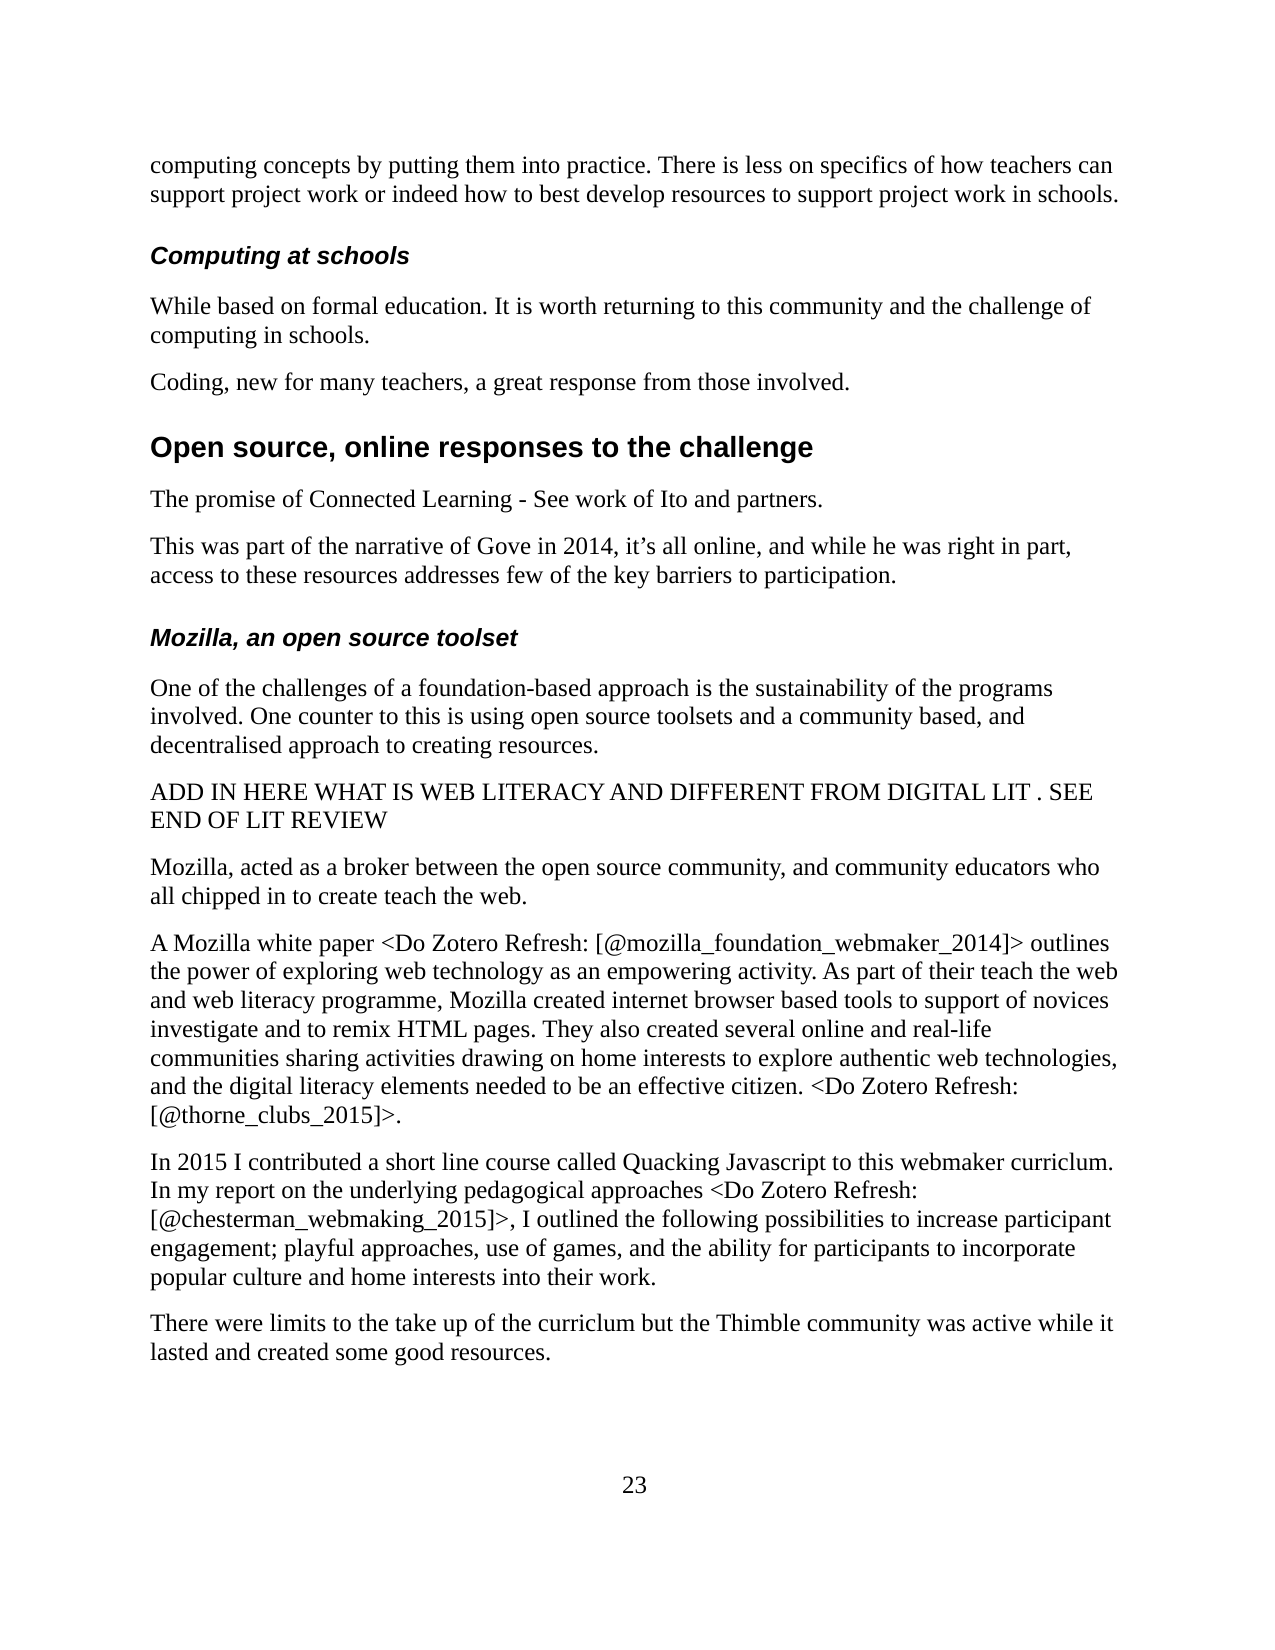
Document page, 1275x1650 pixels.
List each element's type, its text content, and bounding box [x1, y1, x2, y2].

text ADD IN HERE WHAT IS WEB LITERACY AND DIFFERENT FROM DIGITAL LIT . SEE END OF LIT REVIEW [150, 777, 1125, 834]
subtitle Computing at schools [150, 241, 1125, 270]
text One of the challenges of a foundation-based approach is the sustainability of the programs involved. One counter to this is using open source toolsets and a community based, and decentralised approach to creating resources. [150, 673, 1125, 759]
text Coding, new for many teachers, a great response from those involved. [150, 367, 1125, 396]
text The promise of Connected Learning - See work of Ito and partners. [150, 484, 1125, 513]
text In 2015 I contributed a short line course called Quacking Javascript to this webmaker curriclum. In my report on the underlying pedagogical approaches <Do Zotero Refresh: [@chesterman_webmaking_2015]>, I outlined the following possibilities to increase participant engagement; playful approaches, use of games, and the ability for participants to incorporate popular culture and home interests into their work. [150, 1147, 1125, 1291]
subtitle Open source, online responses to the challenge [150, 429, 1125, 463]
text Mozilla, acted as a broker between the open source community, and community educators who all chipped in to create teach the web. [150, 852, 1125, 910]
text There were limits to the take up of the curriclum but the Thimble community was active while it lasted and created some good resources. [150, 1308, 1125, 1366]
text A Mozilla white paper <Do Zotero Refresh: [@mozilla_foundation_webmaker_2014]> outlines the power of exploring web technology as an empowering activity. As part of their teach the web and web literacy programme, Mozilla created internet browser based tools to support of novices investigate and to remix HTML pages. They also created several online and real-life communities sharing activities drawing on home interests to explore authentic web technologies, and the digital literacy elements needed to be an effective citizen. <Do Zotero Refresh: [@thorne_clubs_2015]>. [150, 928, 1125, 1129]
text While based on formal education. It is worth returning to this community and the challenge of computing in schools. [150, 291, 1125, 349]
subtitle Mozilla, an open source toolset [150, 623, 1125, 651]
text computing concepts by putting them into practice. There is less on specifics of how teachers can support project work or indeed how to best develop resources to support project work in schools. [150, 150, 1125, 207]
text This was part of the narrative of Gove in 2014, it’s all online, and while he was right in part, access to these resources addresses few of the key barriers to participation. [150, 531, 1125, 589]
